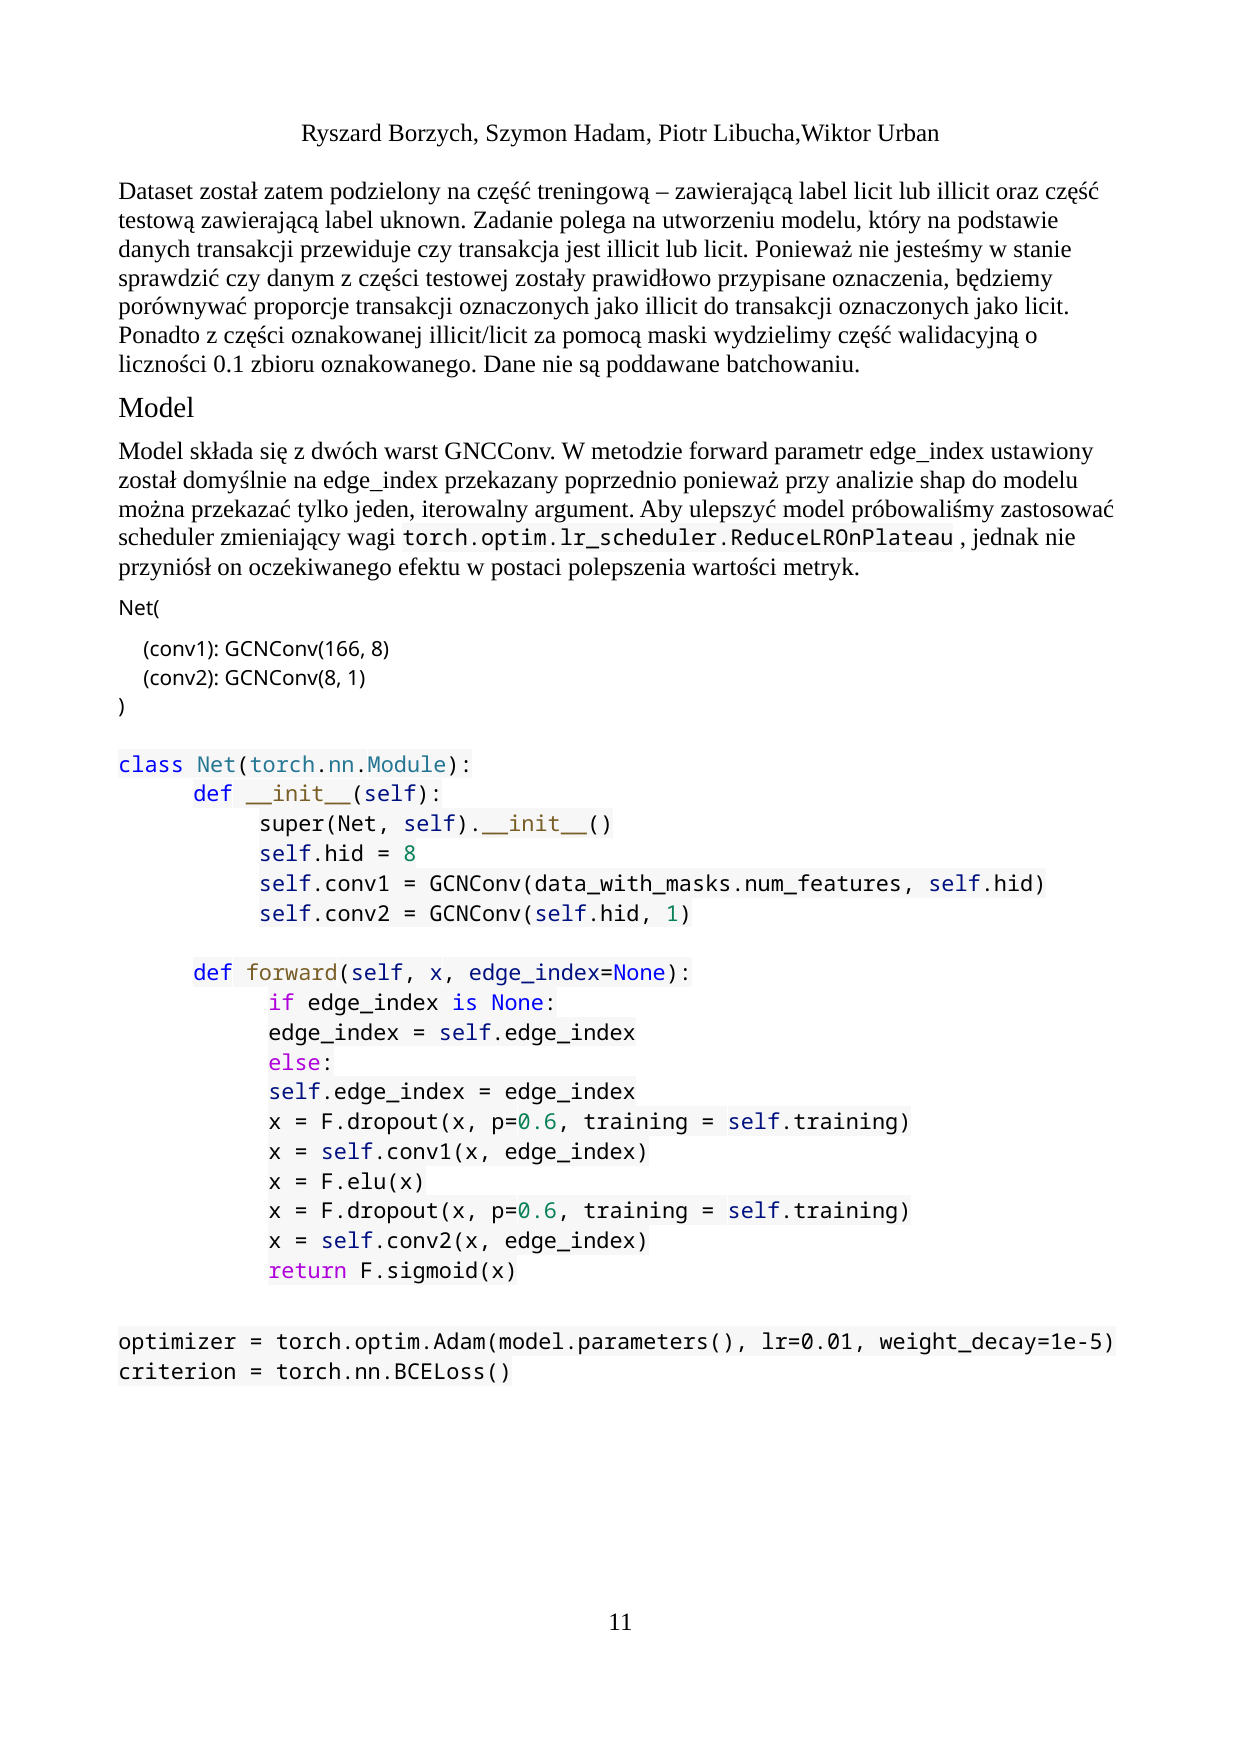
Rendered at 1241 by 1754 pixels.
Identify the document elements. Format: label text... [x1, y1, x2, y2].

text Model [118, 390, 1122, 424]
text x = F.dropout(x, p=0.6, training = self.training) [118, 1106, 1122, 1136]
text if edge_index is None: [118, 987, 1122, 1017]
text super(Net, self).__init__() [118, 808, 1122, 838]
text Dataset został zatem podzielony na część treningową – zawierającą label licit lub illicit oraz część testową zawierającą label uknown. Zadanie polega na utworzeniu modelu, który na podstawie danych transakcji przewiduje czy transakcja jest illicit lub licit. Ponieważ nie jesteśmy w stanie sprawdzić czy danym z części testowej zostały prawidłowo przypisane oznaczenia, będziemy porównywać proporcje transakcji oznaczonych jako illicit do transakcji oznaczonych jako licit. Ponadto z części oznakowanej illicit/licit za pomocą maski wydzielimy część walidacyjną o liczności 0.1 zbioru oznakowanego. Dane nie są poddawane batchowaniu. [118, 176, 1122, 378]
text (conv1): GCNConv(166, 8) [118, 634, 1122, 663]
text criterion = torch.nn.BCELoss() [118, 1356, 1122, 1386]
text self.edge_index = edge_index [118, 1076, 1122, 1106]
text self.conv2 = GCNConv(self.hid, 1) [118, 898, 1122, 927]
text self.conv1 = GCNConv(data_with_masks.num_features, self.hid) [118, 868, 1122, 898]
text Net( [118, 593, 1122, 622]
text return F.sigmoid(x) [118, 1255, 1122, 1285]
text def __init__(self): [118, 778, 1122, 808]
text optimizer = torch.optim.Adam(model.parameters(), lr=0.01, weight_decay=1e-5) [118, 1326, 1122, 1356]
text x = F.dropout(x, p=0.6, training = self.training) [118, 1195, 1122, 1225]
text self.hid = 8 [118, 838, 1122, 868]
text class Net(torch.nn.Module): [118, 749, 1122, 778]
text edge_index = self.edge_index [118, 1017, 1122, 1046]
text else: [118, 1046, 1122, 1076]
text def forward(self, x, edge_index=None): [118, 957, 1122, 987]
text x = self.conv2(x, edge_index) [118, 1225, 1122, 1255]
text x = self.conv1(x, edge_index) [118, 1136, 1122, 1166]
text x = F.elu(x) [118, 1166, 1122, 1195]
text (conv2): GCNConv(8, 1) [118, 663, 1122, 691]
text Model składa się z dwóch warst GNCConv. W metodzie forward parametr edge_index ustawiony został domyślnie na edge_index przekazany poprzednio ponieważ przy analizie shap do modelu można przekazać tylko jeden, iterowalny argument. Aby ulepszyć model próbowaliśmy zastosować scheduler zmieniający wagi torch.optim.lr_scheduler.ReduceLROnPlateau , jednak nie przyniósł on oczekiwanego efektu w postaci polepszenia wartości metryk. [118, 436, 1122, 581]
text ) [118, 691, 1122, 720]
